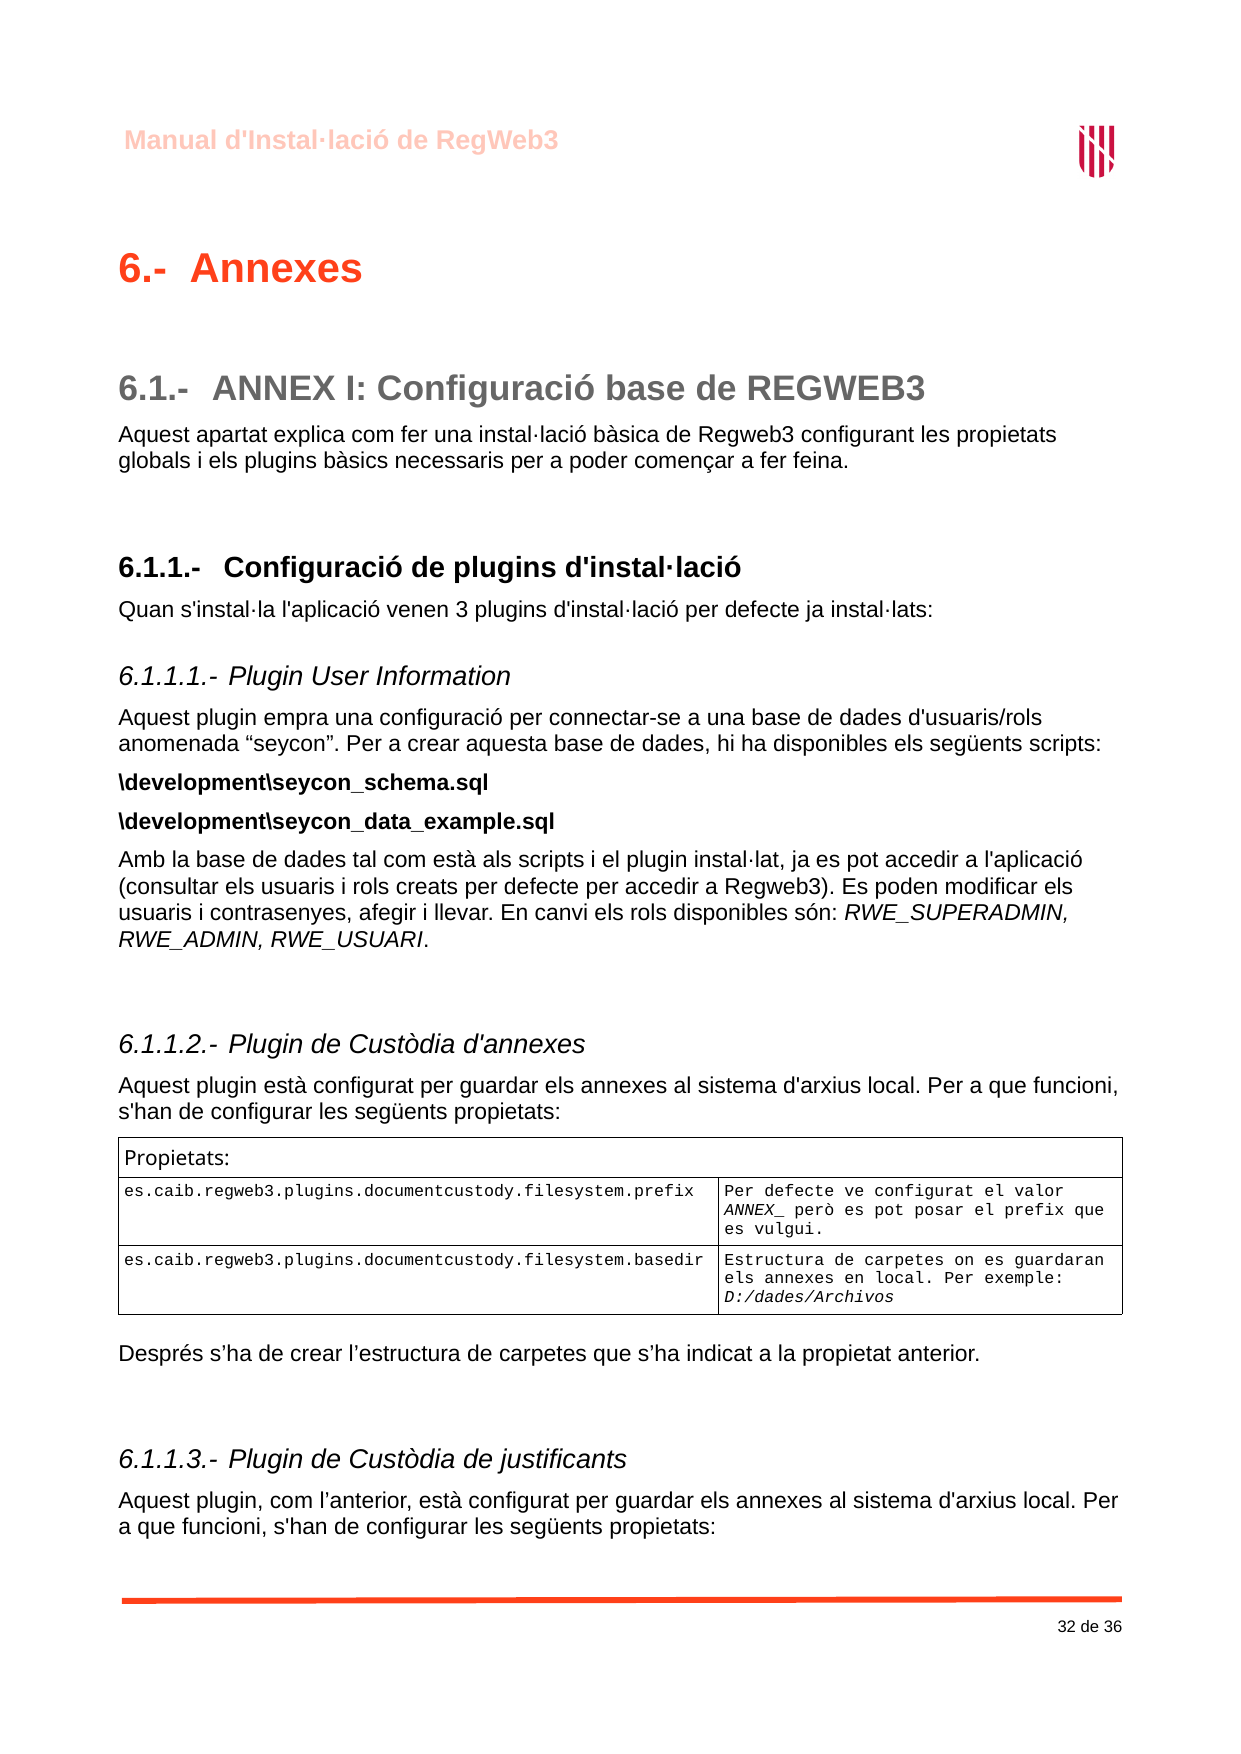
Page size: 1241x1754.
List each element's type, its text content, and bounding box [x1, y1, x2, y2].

table_cell Estructura de carpetes on es guardaran els annexes en local. Per exemple: D:/dades/Archivos [719, 1246, 1122, 1313]
table_header Propietats: [119, 1138, 1122, 1177]
subtitle Plugin User Information [118, 660, 1122, 691]
table_cell Per defecte ve configurat el valor ANNEX_ però es pot posar el prefix que es vulgui. [719, 1178, 1122, 1245]
subtitle Plugin de Custòdia d'annexes [118, 1028, 1122, 1059]
subtitle ANNEX I: Configuració base de REGWEB3 [118, 368, 1122, 408]
table_cell es.caib.regweb3.plugins.documentcustody.filesystem.basedir [119, 1246, 718, 1313]
text Quan s'instal·la l'aplicació venen 3 plugins d'instal·lació per defecte ja instal·lats: [118, 596, 1122, 622]
text Aquest plugin està configurat per guardar els annexes al sistema d'arxius local. Per a que funcioni, s'han de configurar les següents propietats: [118, 1072, 1122, 1125]
text Aquest plugin, com l’anterior, està configurat per guardar els annexes al sistema d'arxius local. Per a que funcioni, s'han de configurar les següents propietats: [118, 1487, 1122, 1539]
picture [1076, 123, 1117, 179]
text Aquest plugin empra una configuració per connectar-se a una base de dades d'usuaris/rols anomenada “seycon”. Per a crear aquesta base de dades, hi ha disponibles els següents scripts: [118, 703, 1122, 756]
text Amb la base de dades tal com està als scripts i el plugin instal·lat, ja es pot accedir a l'aplicació (consultar els usuaris i rols creats per defecte per accedir a Regweb3). Es poden modificar els usuaris i contrasenyes, afegir i llevar. En canvi els rols disponibles són: RWE_SUPERADMIN, RWE_ADMIN, RWE_USUARI. [118, 846, 1122, 952]
table_cell es.caib.regweb3.plugins.documentcustody.filesystem.prefix [119, 1178, 718, 1245]
subtitle Annexes [118, 243, 1122, 291]
text Després s’ha de crear l’estructura de carpetes que s’ha indicat a la propietat anterior. [118, 1340, 1122, 1367]
text \development\seycon_schema.sql [118, 769, 1122, 795]
text Aquest apartat explica com fer una instal·lació bàsica de Regweb3 configurant les propietats globals i els plugins bàsics necessaris per a poder començar a fer feina. [118, 421, 1122, 473]
subtitle Plugin de Custòdia de justificants [118, 1443, 1122, 1474]
text \development\seycon_data_example.sql [118, 808, 1122, 834]
subtitle Configuració de plugins d'instal·lació [118, 550, 1122, 583]
